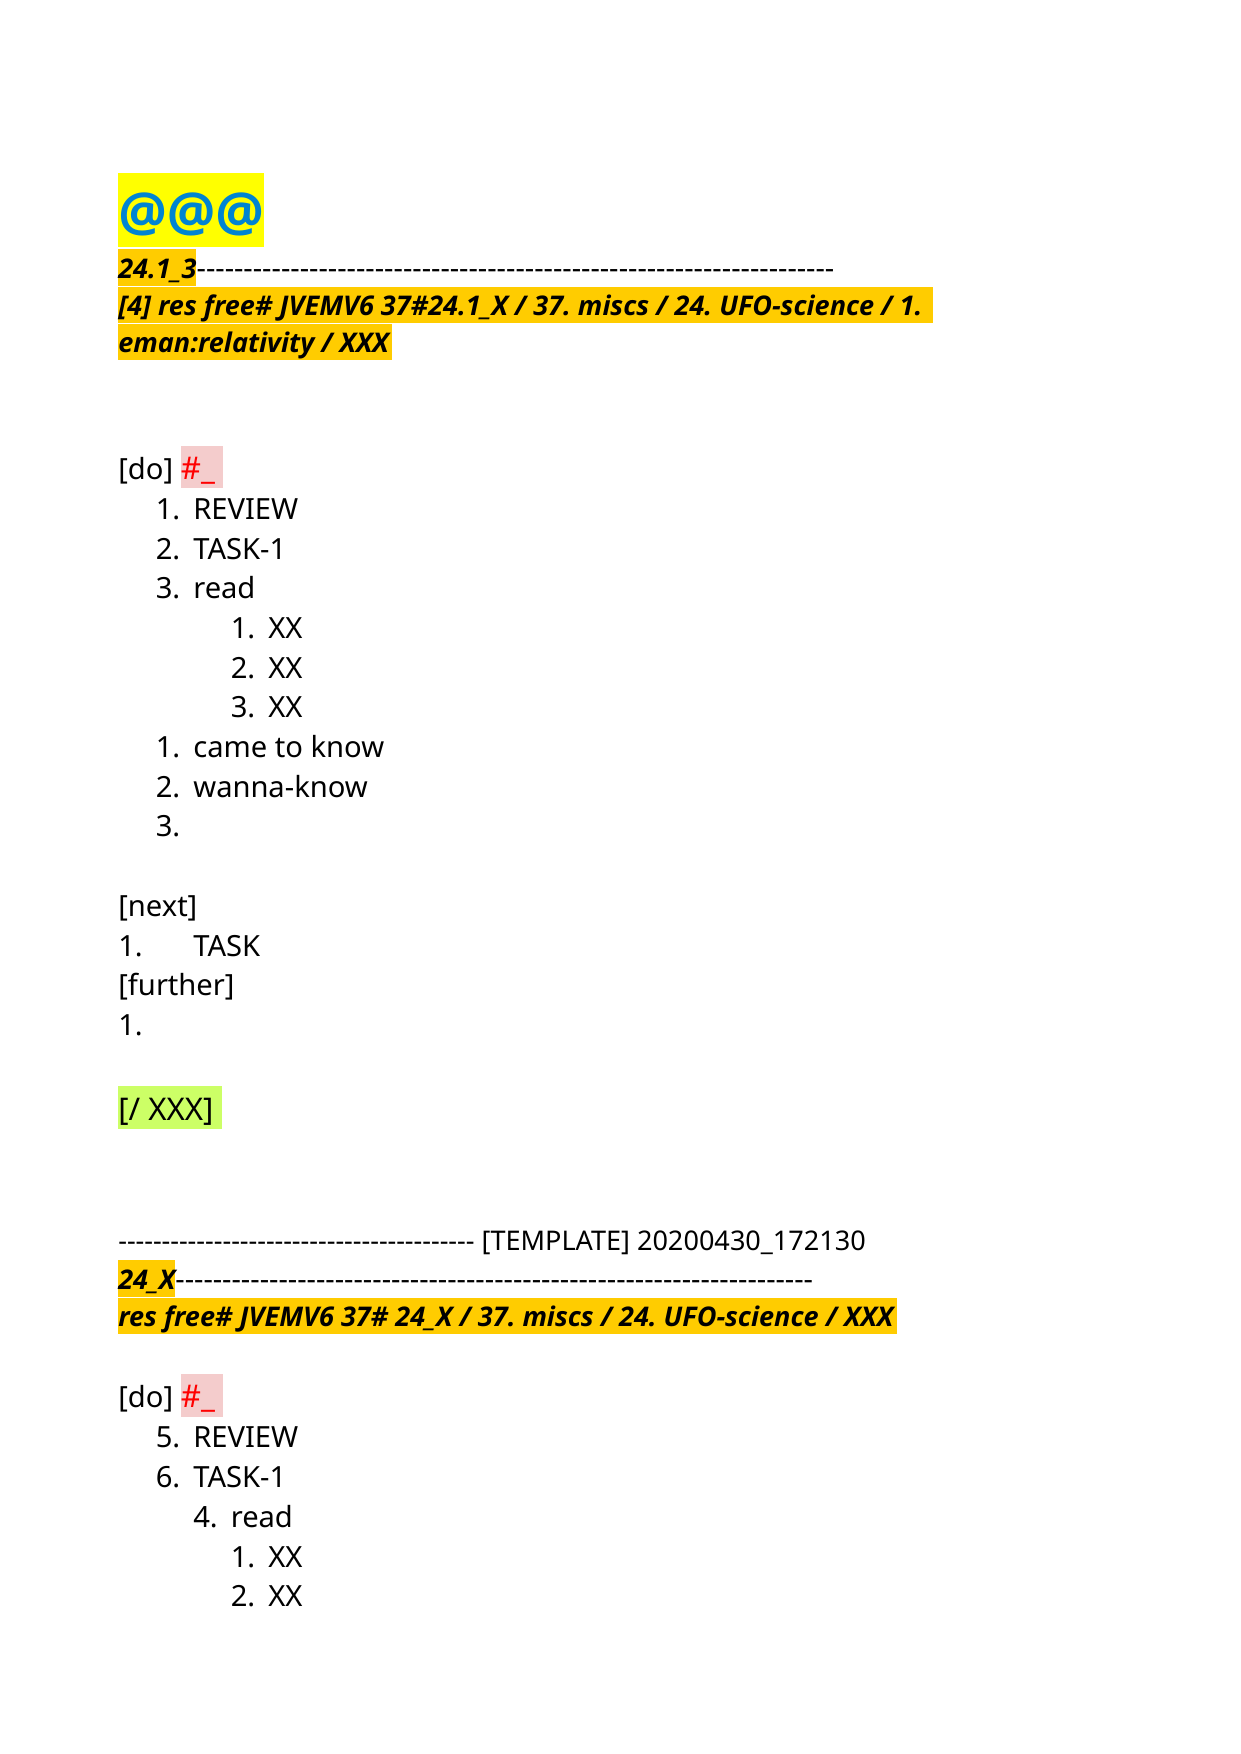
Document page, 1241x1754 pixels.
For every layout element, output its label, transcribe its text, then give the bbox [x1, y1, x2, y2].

text @@@ [118, 173, 1122, 247]
text res free# JVEMV6 37# 24_X / 37. miscs / 24. UFO-science / XXX [118, 1298, 1122, 1334]
list XX [231, 1536, 1122, 1576]
text [further] [118, 964, 1122, 1004]
text [4] res free# JVEMV6 37#24.1_X / 37. miscs / 24. UFO-science / 1. eman:relativity / XXX [118, 287, 1122, 360]
text ----------------------------------------- [TEMPLATE] 20200430_172130 [118, 1221, 1122, 1258]
list read [193, 1496, 1122, 1536]
list TASK-1 [156, 1456, 1122, 1496]
list read [156, 568, 1122, 607]
list XX [231, 687, 1122, 726]
list wanna-know [156, 766, 1122, 806]
list XX [231, 647, 1122, 687]
list XX [231, 1576, 1122, 1615]
text [next] [118, 885, 1122, 925]
text 24_X-------------------------------------------------------------------- [118, 1258, 1122, 1298]
text 24.1_3-------------------------------------------------------------------- [118, 247, 1122, 287]
list came to know [156, 726, 1122, 766]
text [/ XXX] [118, 1044, 1122, 1129]
list REVIEW [156, 488, 1122, 528]
list TASK [118, 925, 1122, 964]
text [do] #_ [118, 446, 1122, 488]
text [do] #_ [118, 1374, 1122, 1417]
list REVIEW [156, 1417, 1122, 1456]
list XX [231, 607, 1122, 647]
list TASK-1 [156, 528, 1122, 568]
